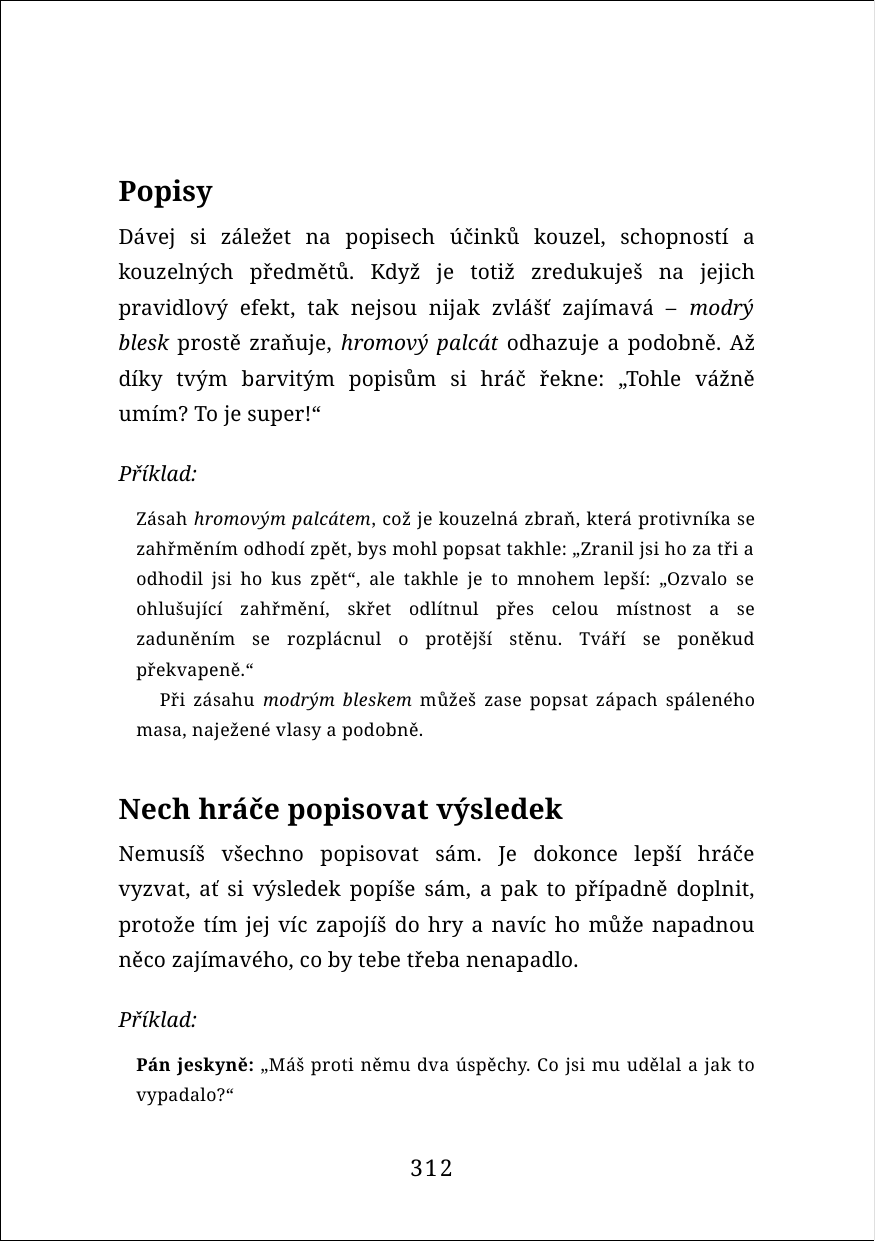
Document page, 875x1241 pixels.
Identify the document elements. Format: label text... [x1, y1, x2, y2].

text Příklad: [118, 1005, 756, 1033]
subtitle Nech hráče popisovat výsledek [118, 789, 756, 827]
text Nemusíš všechno popisovat sám. Je dokonce lepší hráče vyzvat, ať si výsledek popíše sám, a pak to případně doplnit, protože tím jej víc zapojíš do hry a navíc ho může napadnou něco zajímavého, co by tebe třeba nenapadlo. [118, 839, 756, 974]
subtitle Popisy [118, 172, 756, 210]
text Zásah hromovým palcátem, což je kouzelná zbraň, která protivníka se zahřměním odhodí zpět, bys mohl popsat takhle: „Zranil jsi ho za tři a odhodil jsi ho kus zpět“, ale takhle je to mnohem lepší: „Ozvalo se ohlušující zahřmění, skřet odlítnul přes celou místnost a se zaduněním se rozplácnul o protější stěnu. Tváří se poněkud překvapeně.“ Při zásahu modrým bleskem můžeš zase popsat zápach spáleného masa, naježené vlasy a podobně. [136, 506, 756, 742]
text Dávej si záležet na popisech účinků kouzel, schopností a kouzelných předmětů. Když je totiž zredukuješ na jejich pravidlový efekt, tak nejsou nijak zvlášť zajímavá – modrý blesk prostě zraňuje, hromový palcát odhazuje a podobně. Až díky tvým barvitým popisům si hráč řekne: „Tohle vážně umím? To je super!“ [118, 222, 756, 428]
text Pán jeskyně: „Máš proti němu dva úspěchy. Co jsi mu udělal a jak to vypadalo?“ [136, 1052, 756, 1106]
text Příklad: [118, 459, 756, 487]
